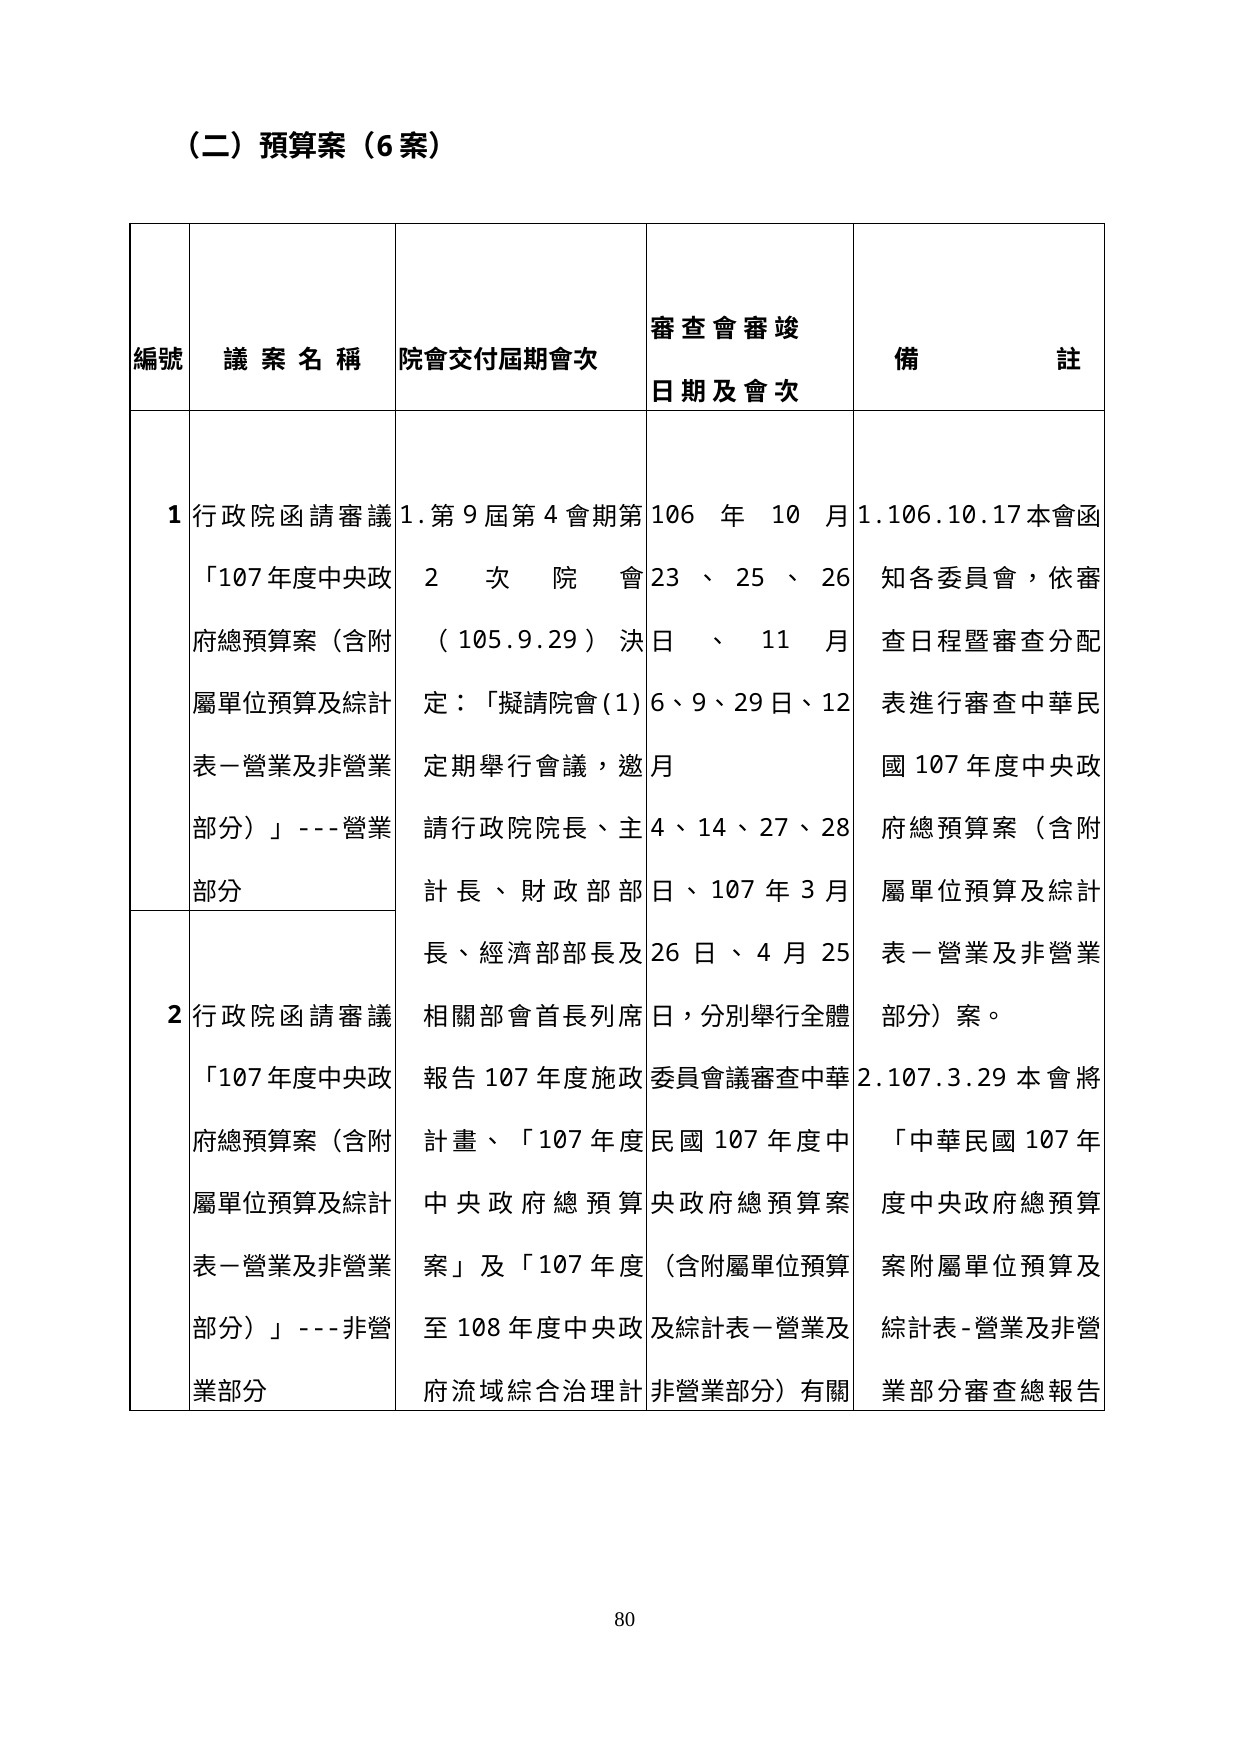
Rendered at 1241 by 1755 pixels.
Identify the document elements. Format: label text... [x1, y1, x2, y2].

table_header 議 案 名 稱 [190, 224, 395, 410]
table_header 備 註 [854, 224, 1104, 410]
table_cell 1.106.10.17本會函知各委員會，依審查日程暨審查分配表進行審查中華民國107年度中央政府總預算案（含附屬單位預算及綜計表－營業及非營業部分）案。 2.107.3.29本會將「中華民國107年度中央政府總預算案附屬單位預算及綜計表-營業及非營業部分審查總報告 [854, 411, 1104, 1410]
table_cell 1.第9屆第4會期第2次院會（105.9.29）決定：「擬請院會(1)定期舉行會議，邀請行政院院長、主計長、財政部部長、經濟部部長及相關部會首長列席報告107年度施政計畫、「107年度中央政府總預算案」及「107年度至108年度中央政府流域綜合治理計 [396, 411, 646, 1410]
table_cell 行政院函請審議「107年度中央政府總預算案（含附屬單位預算及綜計表－營業及非營業部分）」---非營業部分 [190, 911, 395, 1410]
table_cell 106年10月23、25、26日、11月6、9、29日、12月4、14、27、28日、107年3月26日、4月25日，分別舉行全體委員會議審查中華民國107年度中央政府總預算案（含附屬單位預算及綜計表－營業及非營業部分）有關 [647, 411, 853, 1410]
table_cell 行政院函請審議「107年度中央政府總預算案（含附屬單位預算及綜計表－營業及非營業部分）」---營業部分 [190, 411, 395, 910]
table_header 編號 [131, 224, 189, 410]
table_header 院會交付屆期會次 [396, 224, 646, 410]
table_cell [131, 411, 189, 910]
table_header 審查會審竣 日期及會次 [647, 224, 853, 410]
text （二）預算案（6案） [172, 114, 1146, 167]
table_cell [131, 911, 189, 1410]
